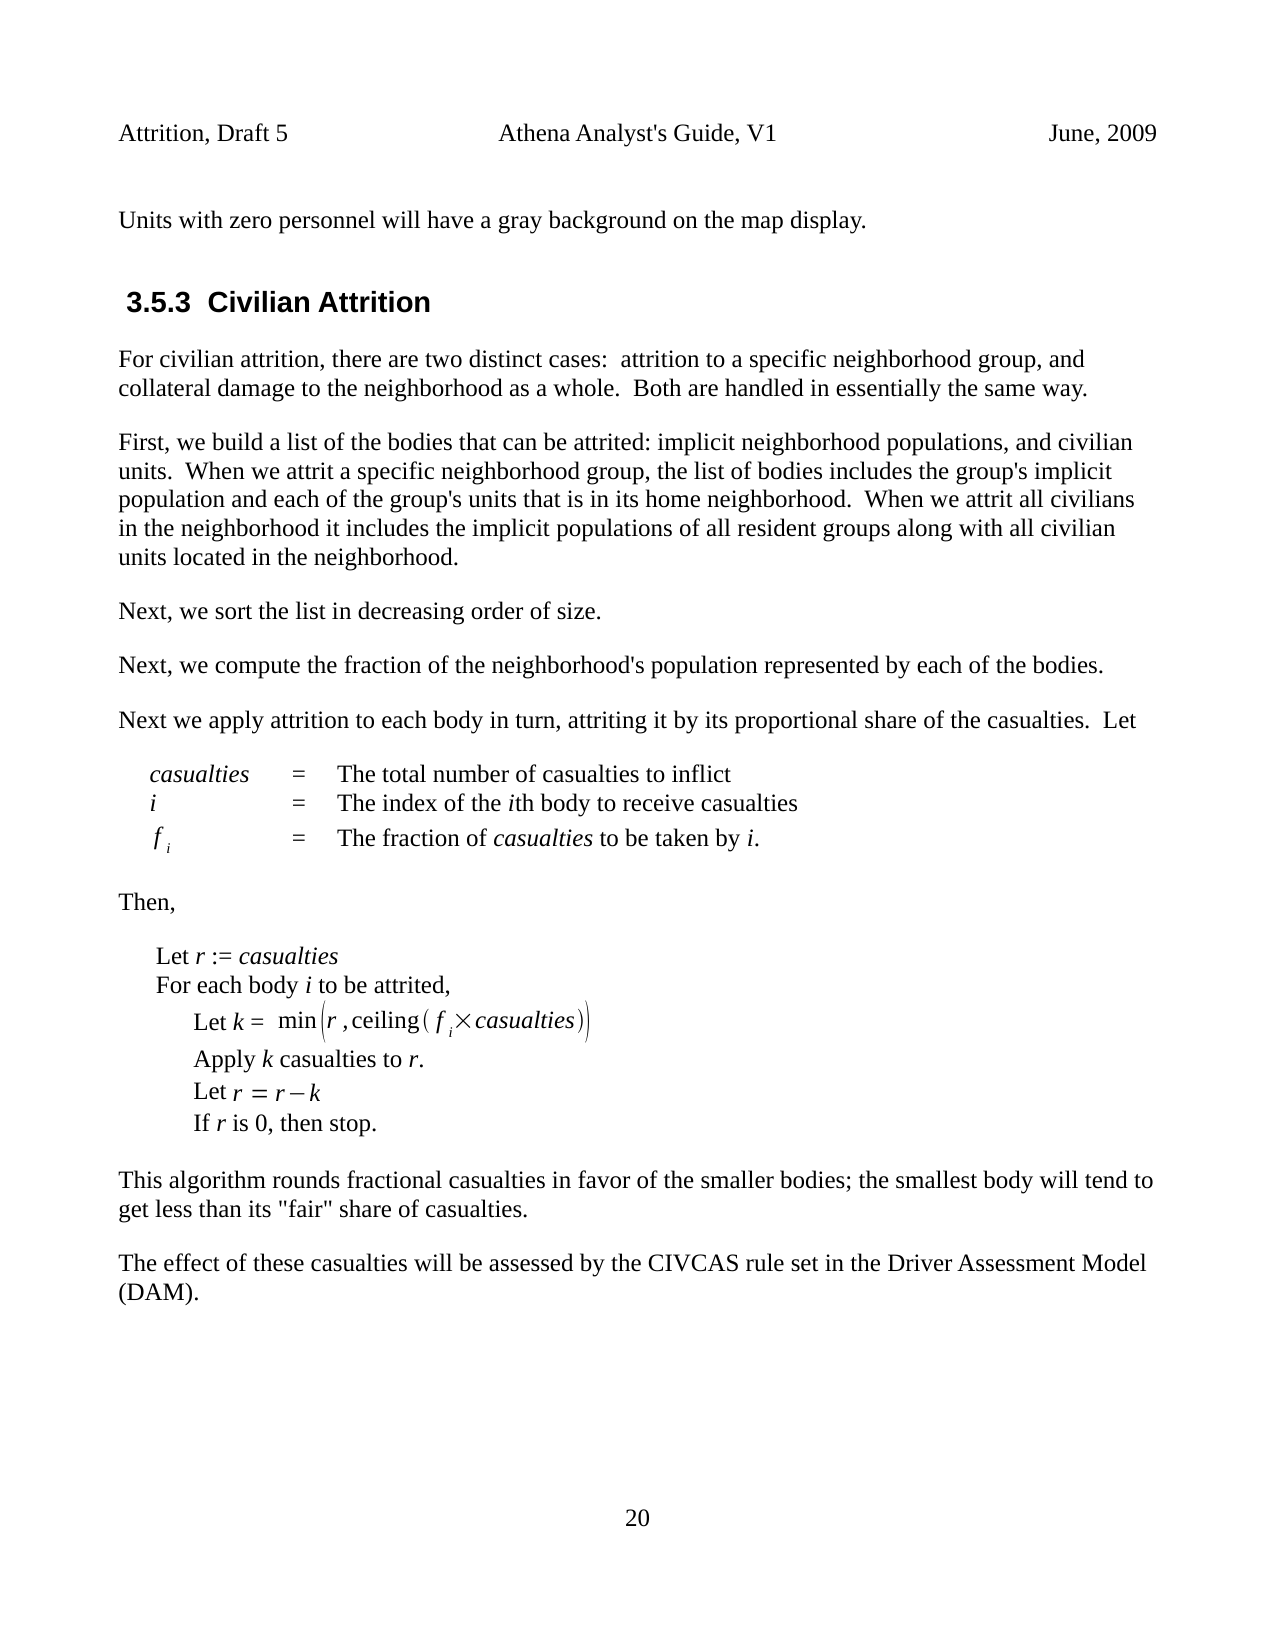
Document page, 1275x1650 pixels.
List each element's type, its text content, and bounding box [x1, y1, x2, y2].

text Next we apply attrition to each body in turn, attriting it by its proportional share of the casualties. Let [118, 705, 1157, 733]
text Let k = [156, 999, 1157, 1044]
text Let [156, 1073, 1157, 1108]
text Then, [118, 887, 1157, 916]
subtitle Civilian Attrition [118, 285, 1157, 318]
text Let r := casualties [156, 941, 1157, 970]
text Apply k casualties to r. [156, 1044, 1157, 1073]
text If r is 0, then stop. [156, 1108, 1157, 1137]
text i = The index of the ith body to receive casualties [149, 788, 1157, 817]
text Next, we sort the list in decreasing order of size. [118, 596, 1157, 625]
text For civilian attrition, there are two distinct cases: attrition to a specific neighborhood group, and collateral damage to the neighborhood as a whole. Both are handled in essentially the same way. [118, 344, 1157, 401]
text For each body i to be attrited, [156, 970, 1157, 999]
text This algorithm rounds fractional casualties in favor of the smaller bodies; the smallest body will tend to get less than its "fair" share of casualties. [118, 1165, 1157, 1223]
text The effect of these casualties will be assessed by the CIVCAS rule set in the Driver Assessment Model (DAM). [118, 1248, 1157, 1306]
text First, we build a list of the bodies that can be attrited: implicit neighborhood populations, and civilian units. When we attrit a specific neighborhood group, the list of bodies includes the group's implicit population and each of the group's units that is in its home neighborhood. When we attrit all civilians in the neighborhood it includes the implicit populations of all resident groups along with all civilian units located in the neighborhood. [118, 427, 1157, 571]
text = The fraction of casualties to be taken by i. [149, 817, 1157, 858]
text Units with zero personnel will have a gray background on the map display. [118, 205, 1157, 234]
text casualties = The total number of casualties to inflict [149, 759, 1157, 788]
text Next, we compute the fraction of the neighborhood's population represented by each of the bodies. [118, 651, 1157, 679]
